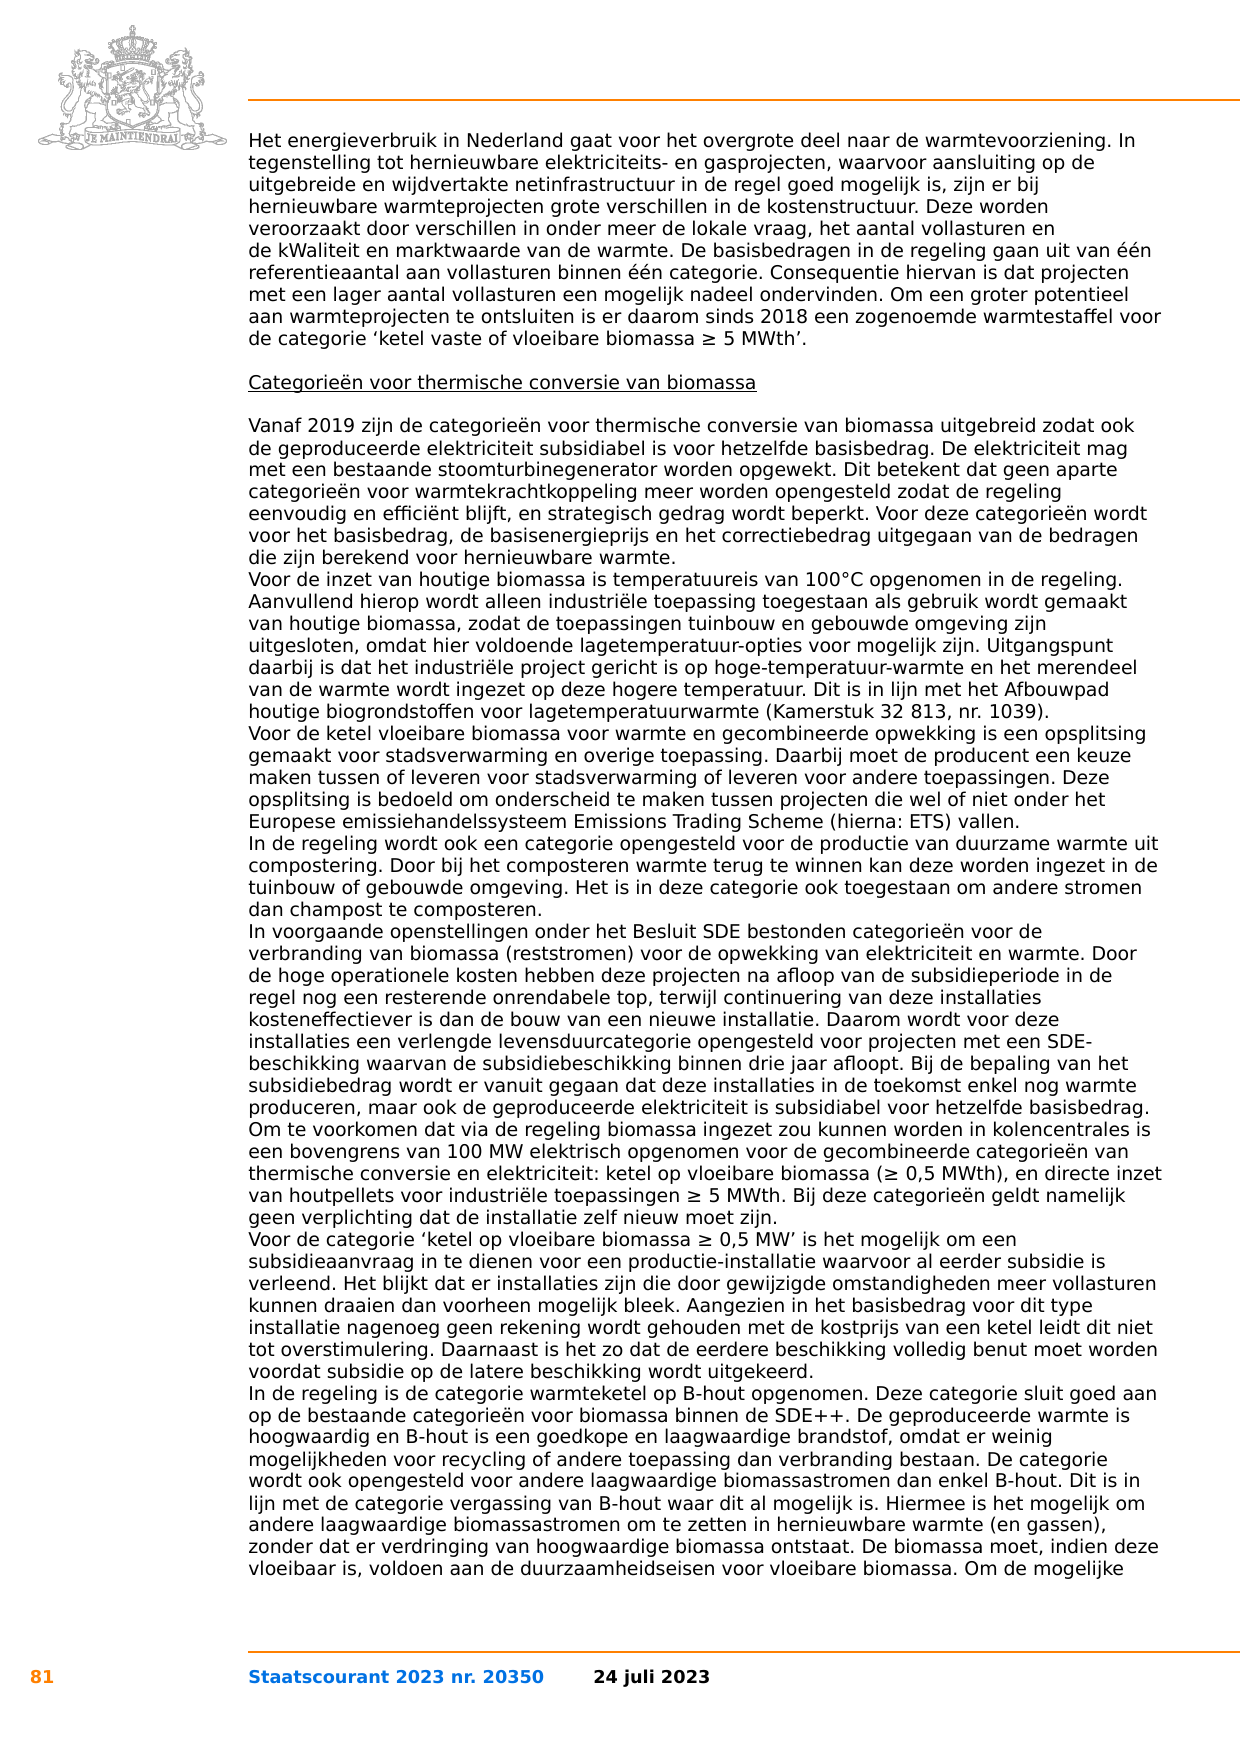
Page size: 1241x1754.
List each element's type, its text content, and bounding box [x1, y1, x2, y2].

text In de regeling is de categorie warmteketel op B-hout opgenomen. Deze categorie sluit goed aan op de bestaande categorieën voor biomassa binnen de SDE++. De geproduceerde warmte is hoogwaardig en B-hout is een goedkope en laagwaardige brandstof, omdat er weinig mogelijkheden voor recycling of andere toepassing dan verbranding bestaan. De categorie wordt ook opengesteld voor andere laagwaardige biomassastromen dan enkel B-hout. Dit is in lijn met de categorie vergassing van B-hout waar dit al mogelijk is. Hiermee is het mogelijk om andere laagwaardige biomassastromen om te zetten in hernieuwbare warmte (en gassen), zonder dat er verdringing van hoogwaardige biomassa ontstaat. De biomassa moet, indien deze vloeibaar is, voldoen aan de duurzaamheidseisen voor vloeibare biomassa. Om de mogelijke [248, 1382, 1163, 1580]
text In de regeling wordt ook een categorie opengesteld voor de productie van duurzame warmte uit compostering. Door bij het composteren warmte terug te winnen kan deze worden ingezet in de tuinbouw of gebouwde omgeving. Het is in deze categorie ook toegestaan om andere stromen dan champost te composteren. [248, 833, 1163, 921]
text Voor de ketel vloeibare biomassa voor warmte en gecombineerde opwekking is een opsplitsing gemaakt voor stadsverwarming en overige toepassing. Daarbij moet de producent een keuze maken tussen of leveren voor stadsverwarming of leveren voor andere toepassingen. Deze opsplitsing is bedoeld om onderscheid te maken tussen projecten die wel of niet onder het Europese emissiehandelssysteem Emissions Trading Scheme (hierna: ETS) vallen. [248, 723, 1163, 833]
text Voor de inzet van houtige biomassa is temperatuureis van 100°C opgenomen in de regeling. Aanvullend hierop wordt alleen industriële toepassing toegestaan als gebruik wordt gemaakt van houtige biomassa, zodat de toepassingen tuinbouw en gebouwde omgeving zijn uitgesloten, omdat hier voldoende lagetemperatuur-opties voor mogelijk zijn. Uitgangspunt daarbij is dat het industriële project gericht is op hoge-temperatuur-warmte en het merendeel van de warmte wordt ingezet op deze hogere temperatuur. Dit is in lijn met het Afbouwpad houtige biogrondstoffen voor lagetemperatuurwarmte (Kamerstuk 32 813, nr. 1039). [248, 569, 1163, 723]
text Het energieverbruik in Nederland gaat voor het overgrote deel naar de warmtevoorziening. In tegenstelling tot hernieuwbare elektriciteits- en gasprojecten, waarvoor aansluiting op de uitgebreide en wijdvertakte netinfrastructuur in de regel goed mogelijk is, zijn er bij hernieuwbare warmteprojecten grote verschillen in de kostenstructuur. Deze worden veroorzaakt door verschillen in onder meer de lokale vraag, het aantal vollasturen en de kWaliteit en marktwaarde van de warmte. De basisbedragen in de regeling gaan uit van één referentieaantal aan vollasturen binnen één categorie. Consequentie hiervan is dat projecten met een lager aantal vollasturen een mogelijk nadeel ondervinden. Om een groter potentieel aan warmteprojecten te ontsluiten is er daarom sinds 2018 een zogenoemde warmtestaffel voor de categorie ‘ketel vaste of vloeibare biomassa ≥ 5 MWth’. [248, 130, 1163, 350]
picture [38, 25, 227, 150]
text Vanaf 2019 zijn de categorieën voor thermische conversie van biomassa uitgebreid zodat ook de geproduceerde elektriciteit subsidiabel is voor hetzelfde basisbedrag. De elektriciteit mag met een bestaande stoomturbinegenerator worden opgewekt. Dit betekent dat geen aparte categorieën voor warmtekrachtkoppeling meer worden opengesteld zodat de regeling eenvoudig en efficiënt blijft, en strategisch gedrag wordt beperkt. Voor deze categorieën wordt voor het basisbedrag, de basisenergieprijs en het correctiebedrag uitgegaan van de bedragen die zijn berekend voor hernieuwbare warmte. [248, 415, 1163, 569]
text Voor de categorie ‘ketel op vloeibare biomassa ≥ 0,5 MW’ is het mogelijk om een subsidieaanvraag in te dienen voor een productie-installatie waarvoor al eerder subsidie is verleend. Het blijkt dat er installaties zijn die door gewijzigde omstandigheden meer vollasturen kunnen draaien dan voorheen mogelijk bleek. Aangezien in het basisbedrag voor dit type installatie nagenoeg geen rekening wordt gehouden met de kostprijs van een ketel leidt dit niet tot overstimulering. Daarnaast is het zo dat de eerdere beschikking volledig benut moet worden voordat subsidie op de latere beschikking wordt uitgekeerd. [248, 1229, 1163, 1382]
text In voorgaande openstellingen onder het Besluit SDE bestonden categorieën voor de verbranding van biomassa (reststromen) voor de opwekking van elektriciteit en warmte. Door de hoge operationele kosten hebben deze projecten na afloop van de subsidieperiode in de regel nog een resterende onrendabele top, terwijl continuering van deze installaties kosteneffectiever is dan de bouw van een nieuwe installatie. Daarom wordt voor deze installaties een verlengde levensduurcategorie opengesteld voor projecten met een SDE-beschikking waarvan de subsidiebeschikking binnen drie jaar afloopt. Bij de bepaling van het subsidiebedrag wordt er vanuit gegaan dat deze installaties in de toekomst enkel nog warmte produceren, maar ook de geproduceerde elektriciteit is subsidiabel voor hetzelfde basisbedrag. [248, 921, 1163, 1119]
text Om te voorkomen dat via de regeling biomassa ingezet zou kunnen worden in kolencentrales is een bovengrens van 100 MW elektrisch opgenomen voor de gecombineerde categorieën van thermische conversie en elektriciteit: ketel op vloeibare biomassa (≥ 0,5 MWth), en directe inzet van houtpellets voor industriële toepassingen ≥ 5 MWth. Bij deze categorieën geldt namelijk geen verplichting dat de installatie zelf nieuw moet zijn. [248, 1119, 1163, 1229]
subtitle Categorieën voor thermische conversie van biomassa [248, 372, 1163, 393]
